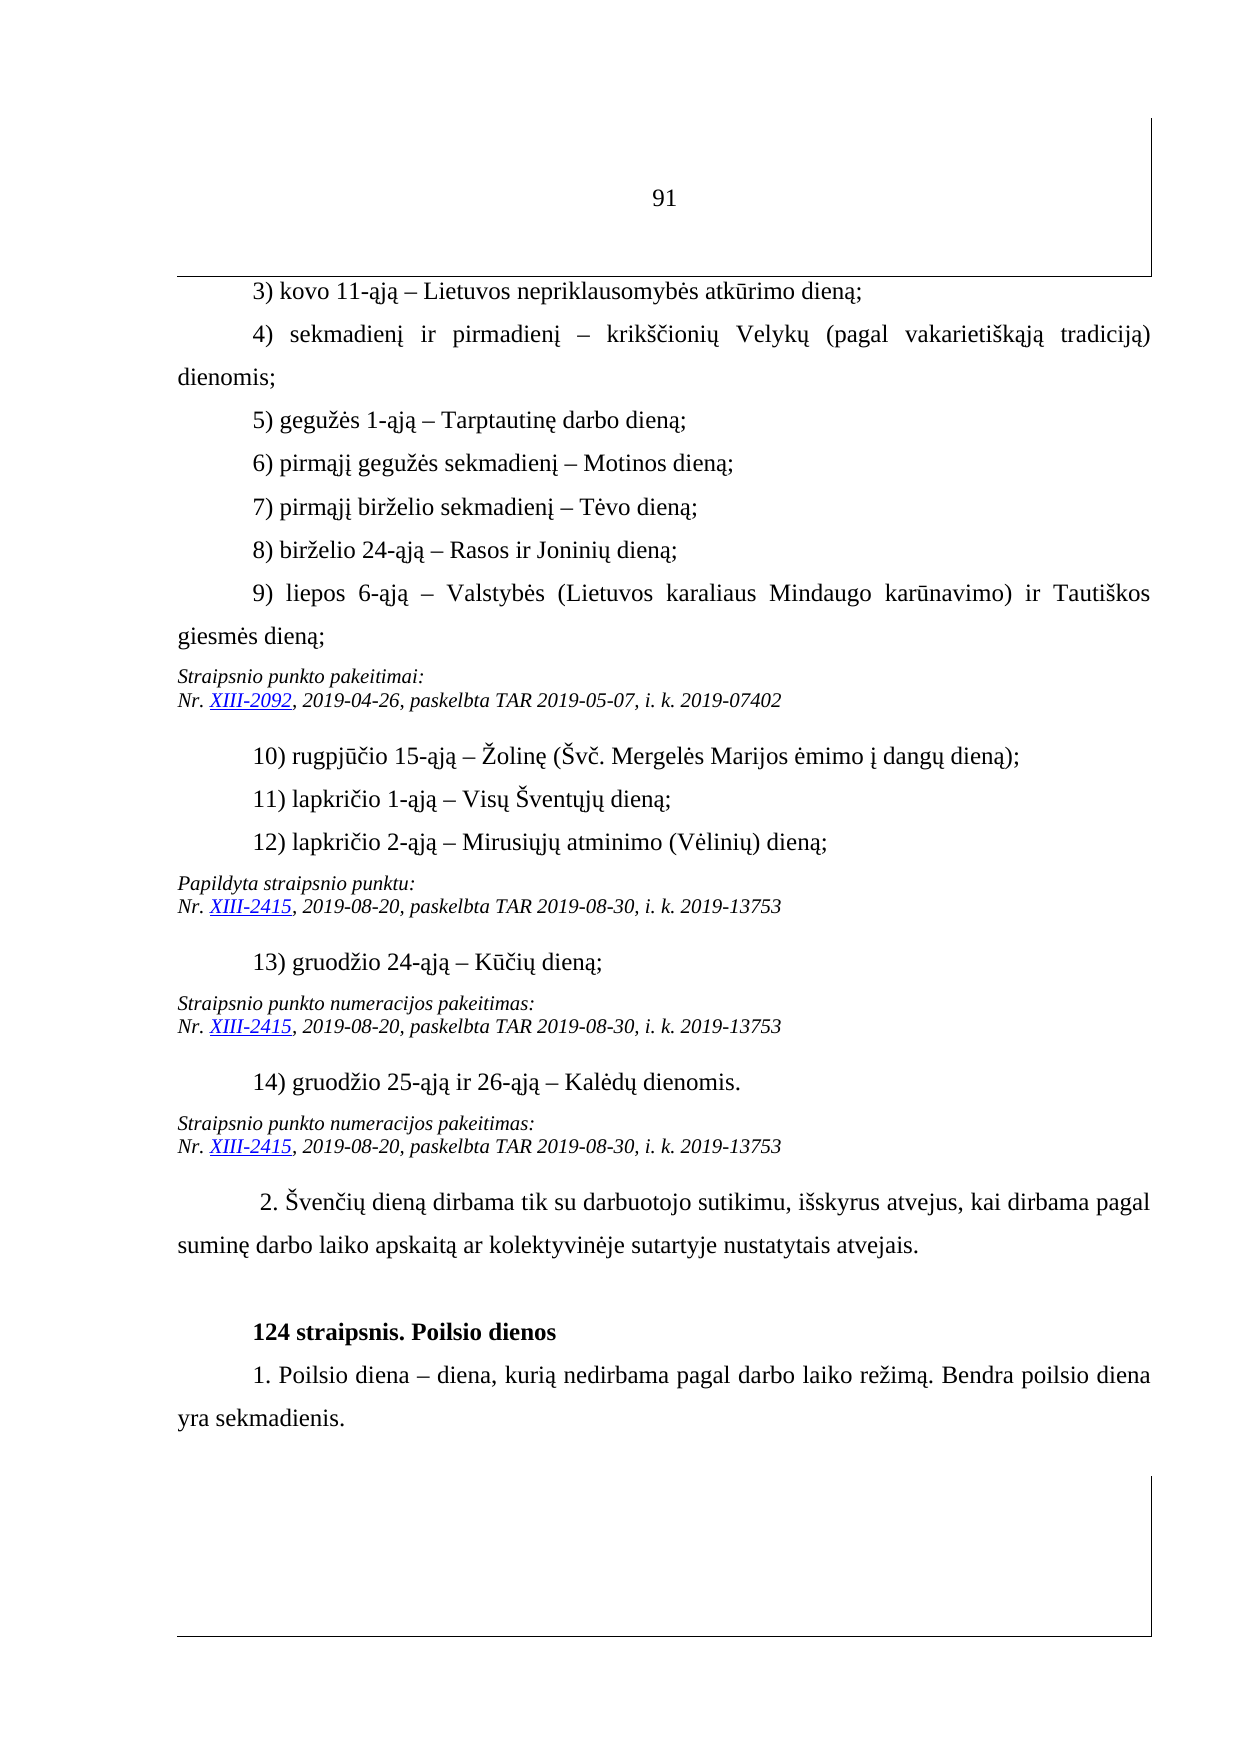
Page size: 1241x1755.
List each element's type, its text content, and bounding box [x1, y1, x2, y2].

text 10) rugpjūčio 15-ąją – Žolinę (Švč. Mergelės Marijos ėmimo į dangų dieną); [177, 741, 1152, 770]
text 4) sekmadienį ir pirmadienį – krikščionių Velykų (pagal vakarietiškąją tradiciją) dienomis; [177, 319, 1152, 391]
text Nr. XIII-2415, 2019-08-20, paskelbta TAR 2019-08-30, i. k. 2019-13753 [177, 1134, 1152, 1158]
text 6) pirmąjį gegužės sekmadienį – Motinos dieną; [177, 448, 1152, 477]
text 5) gegužės 1-ąją – Tarptautinę darbo dieną; [177, 405, 1152, 434]
text Nr. XIII-2415, 2019-08-20, paskelbta TAR 2019-08-30, i. k. 2019-13753 [177, 894, 1152, 918]
text 7) pirmąjį birželio sekmadienį – Tėvo dieną; [177, 492, 1152, 520]
text 124 straipsnis. Poilsio dienos [177, 1317, 1152, 1345]
text 9) liepos 6-ąją – Valstybės (Lietuvos karaliaus Mindaugo karūnavimo) ir Tautiškos giesmės dieną; [177, 578, 1152, 650]
text Straipsnio punkto numeracijos pakeitimas: [177, 1110, 1152, 1134]
text Straipsnio punkto numeracijos pakeitimas: [177, 990, 1152, 1014]
text 13) gruodžio 24-ąją – Kūčių dieną; [177, 947, 1152, 976]
text 14) gruodžio 25-ąją ir 26-ąją – Kalėdų dienomis. [177, 1067, 1152, 1096]
text Nr. XIII-2415, 2019-08-20, paskelbta TAR 2019-08-30, i. k. 2019-13753 [177, 1014, 1152, 1038]
text 12) lapkričio 2-ąją – Mirusiųjų atminimo (Vėlinių) dieną; [177, 827, 1152, 856]
text Straipsnio punkto pakeitimai: [177, 664, 1152, 688]
text 1. Poilsio diena – diena, kurią nedirbama pagal darbo laiko režimą. Bendra poilsio diena yra sekmadienis. [177, 1360, 1152, 1432]
text 3) kovo 11-ąją – Lietuvos nepriklausomybės atkūrimo dieną; [177, 276, 1152, 305]
text Papildyta straipsnio punktu: [177, 870, 1152, 894]
text 11) lapkričio 1-ąją – Visų Šventųjų dieną; [177, 784, 1152, 813]
text 2. Švenčių dieną dirbama tik su darbuotojo sutikimu, išskyrus atvejus, kai dirbama pagal suminę darbo laiko apskaitą ar kolektyvinėje sutartyje nustatytais atvejais. [177, 1187, 1152, 1259]
text Nr. XIII-2092, 2019-04-26, paskelbta TAR 2019-05-07, i. k. 2019-07402 [177, 688, 1152, 712]
text 8) birželio 24-ąją – Rasos ir Joninių dieną; [177, 535, 1152, 563]
